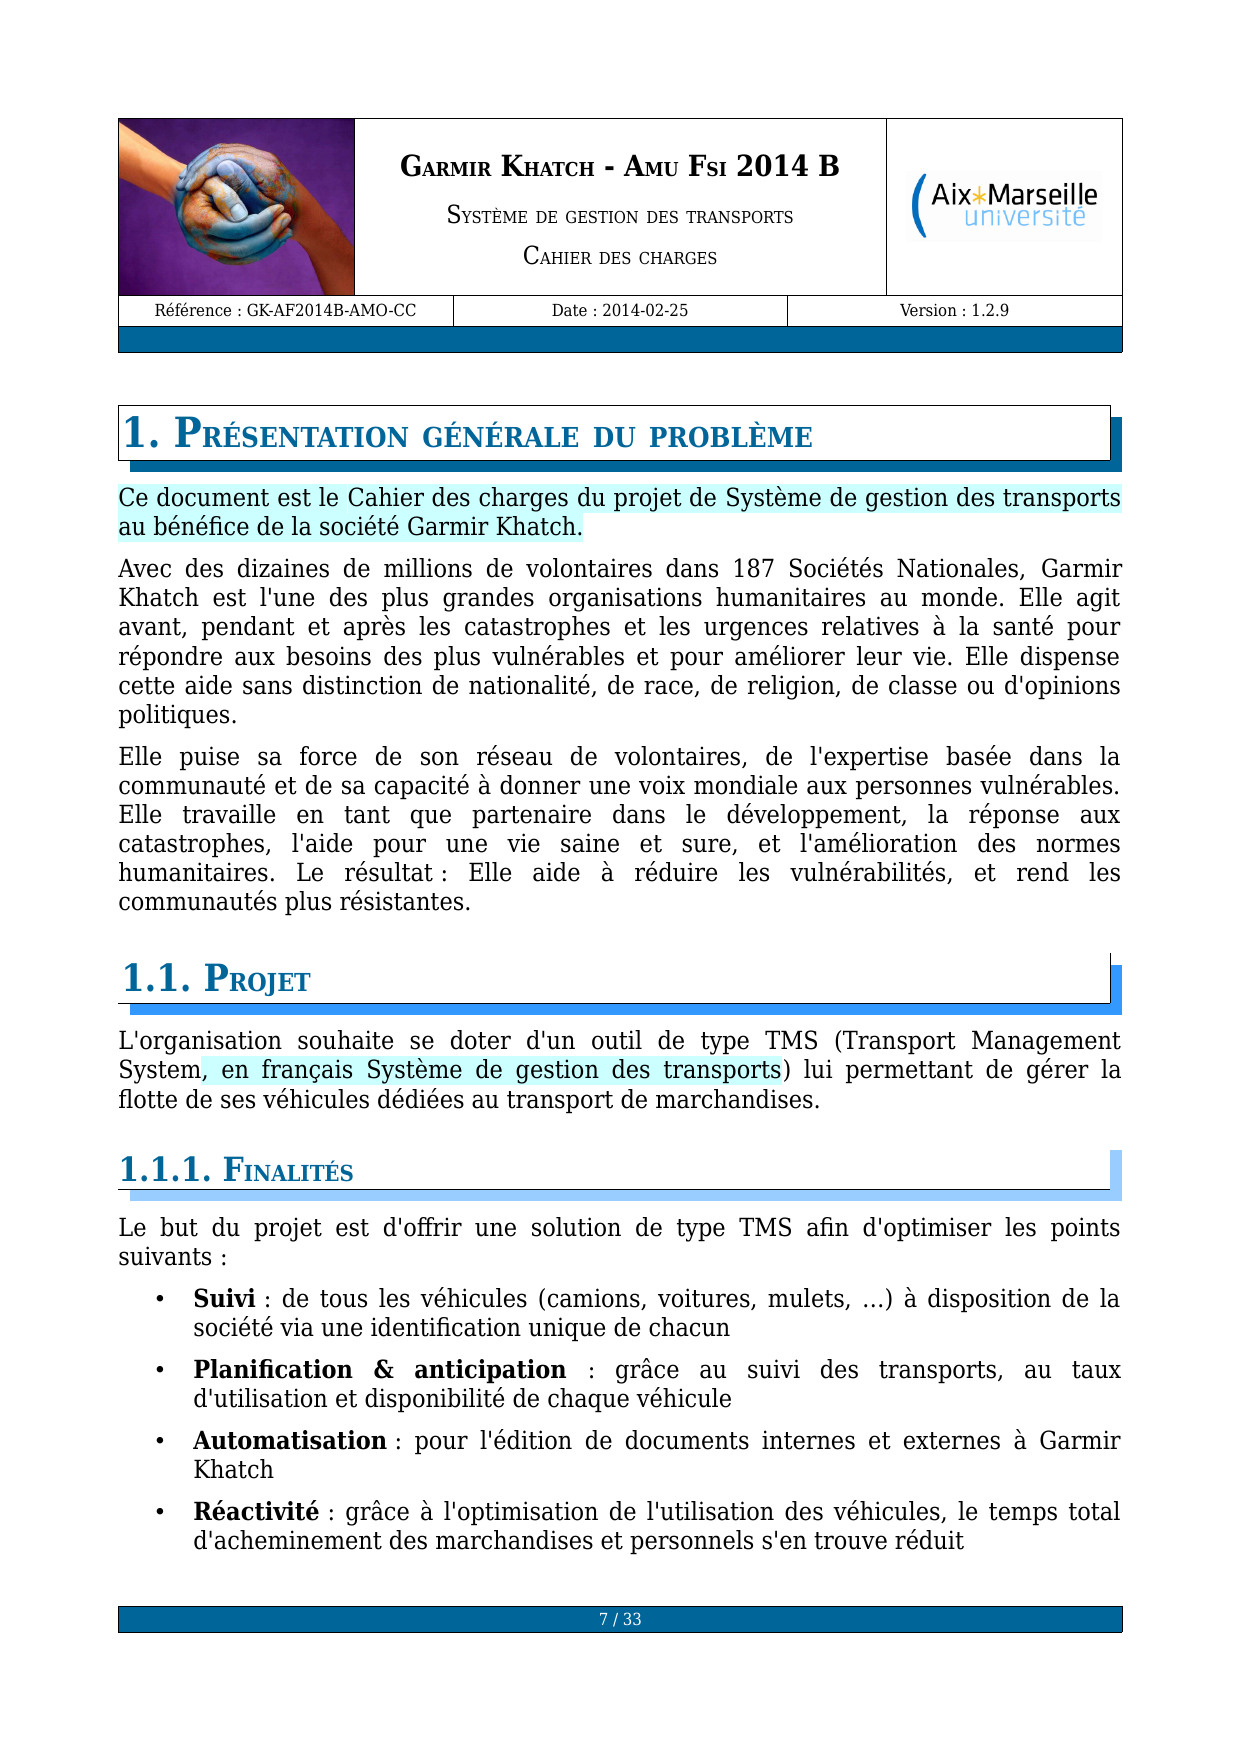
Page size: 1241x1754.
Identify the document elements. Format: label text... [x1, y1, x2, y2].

text Elle puise sa force de son réseau de volontaires, de l'expertise basée dans la communauté et de sa capacité à donner une voix mondiale aux personnes vulnérables. Elle travaille en tant que partenaire dans le développement, la réponse aux catastrophes, l'aide pour une vie saine et sure, et l'amélioration des normes humanitaires. Le résultat : Elle aide à réduire les vulnérabilités, et rend les communautés plus résistantes. [118, 742, 1122, 917]
subtitle Projet [118, 953, 1110, 1003]
text Avec des dizaines de millions de volontaires dans 187 Sociétés Nationales, Garmir Khatch est l'une des plus grandes organisations humanitaires au monde. Elle agit avant, pendant et après les catastrophes et les urgences relatives à la santé pour répondre aux besoins des plus vulnérables et pour améliorer leur vie. Elle dispense cette aide sans distinction de nationalité, de race, de religion, de classe ou d'opinions politiques. [118, 554, 1122, 729]
list Automatisation : pour l'édition de documents internes et externes à Garmir Khatch [156, 1426, 1122, 1484]
list Réactivité : grâce à l'optimisation de l'utilisation des véhicules, le temps total d'acheminement des marchandises et personnels s'en trouve réduit [156, 1497, 1122, 1555]
text L'organisation souhaite se doter d'un outil de type TMS (Transport Management System, en français Système de gestion des transports) lui permettant de gérer la flotte de ses véhicules dédiées au transport de marchandises. [118, 1026, 1122, 1114]
list Suivi : de tous les véhicules (camions, voitures, mulets, …) à disposition de la société via une identification unique de chacun [156, 1284, 1122, 1342]
text Ce document est le Cahier des charges du projet de Système de gestion des transports au bénéfice de la société Garmir Khatch. [118, 483, 1122, 542]
subtitle Présentation générale du problème [119, 406, 1110, 460]
list Planification & anticipation : grâce au suivi des transports, au taux d'utilisation et disponibilité de chaque véhicule [156, 1355, 1122, 1413]
picture [887, 126, 1122, 288]
picture [119, 119, 354, 295]
text Le but du projet est d'offrir une solution de type TMS afin d'optimiser les points suivants : [118, 1213, 1122, 1271]
subtitle Finalités [118, 1150, 1110, 1189]
